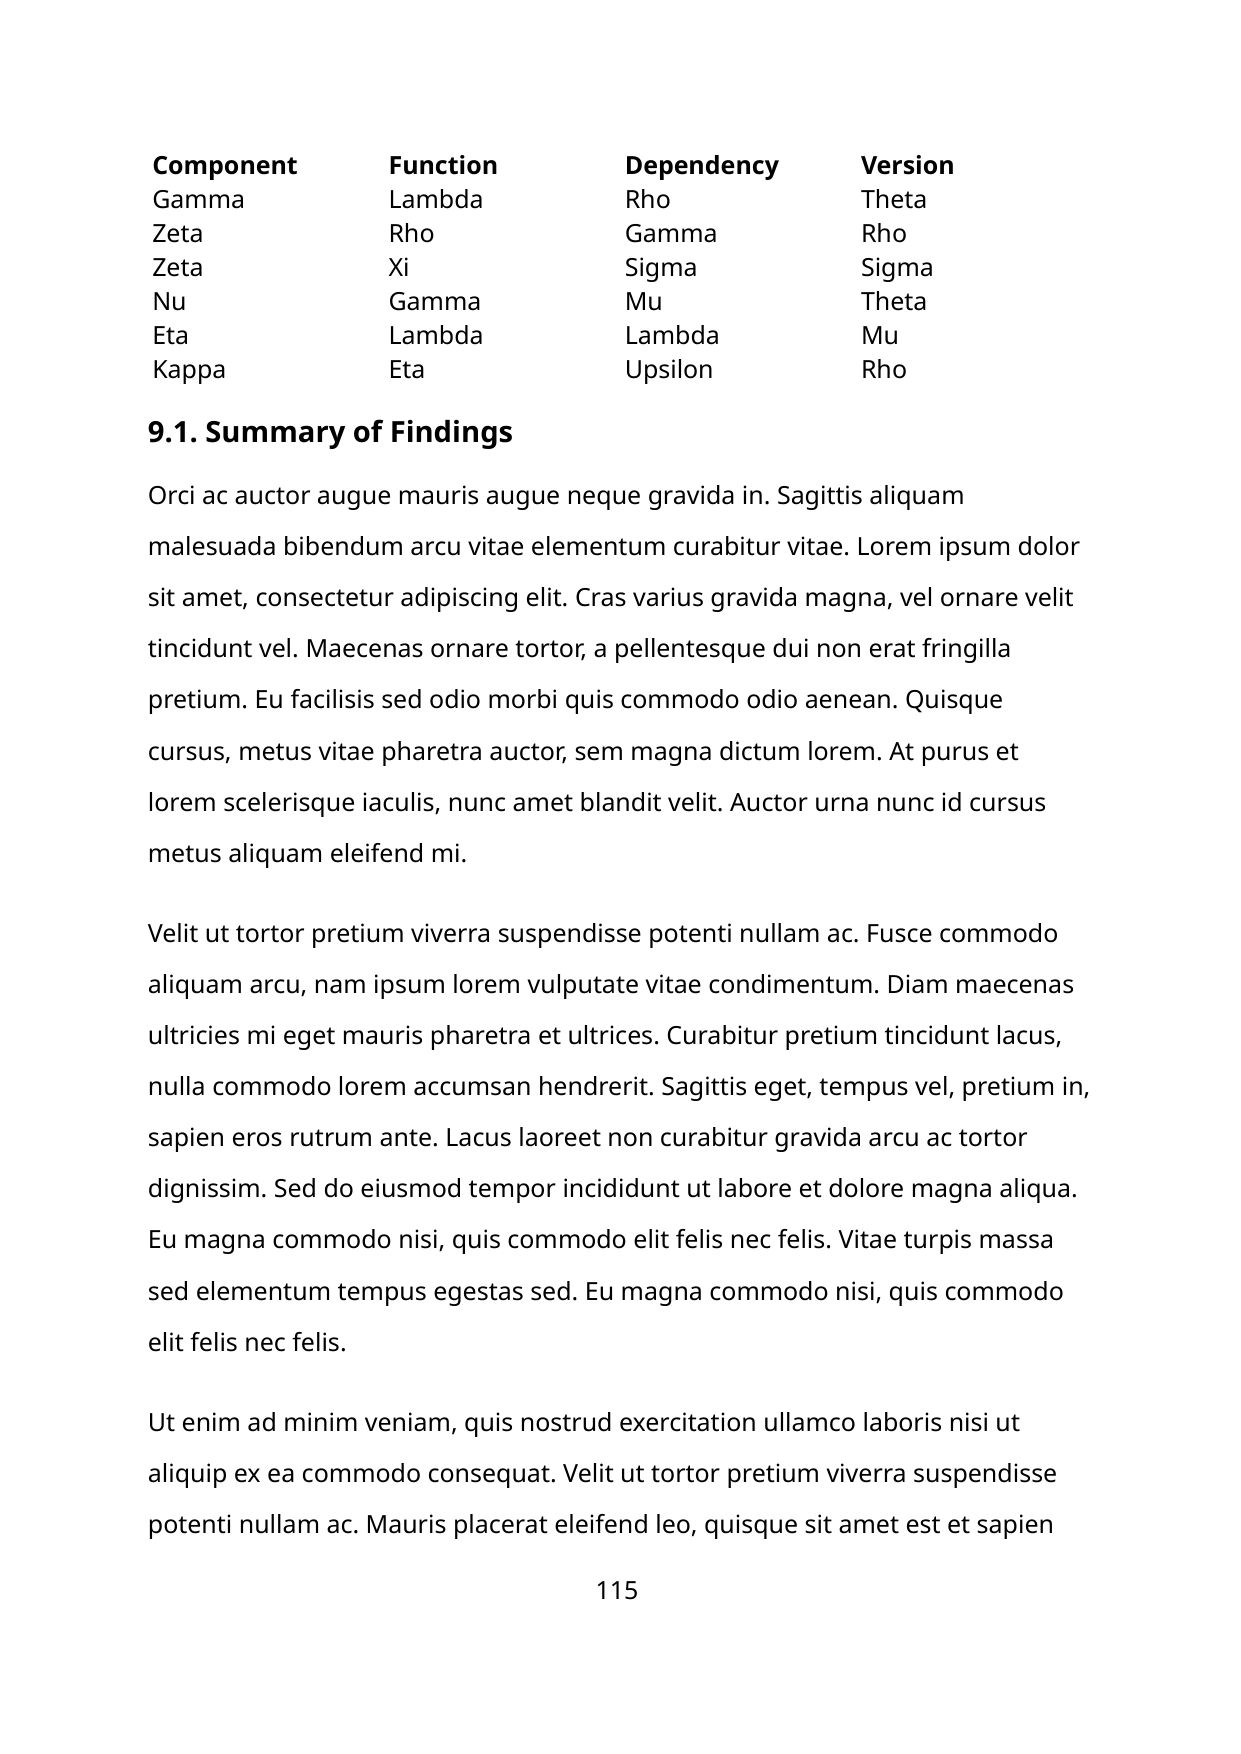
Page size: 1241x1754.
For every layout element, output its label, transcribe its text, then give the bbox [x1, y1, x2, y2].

table_cell Sigma [856, 250, 1093, 284]
table_cell Rho [620, 182, 856, 216]
table_cell Lambda [620, 318, 856, 352]
table_cell Mu [620, 284, 856, 318]
table_cell Eta [384, 352, 620, 386]
table_cell Nu [148, 284, 384, 318]
table_cell Xi [384, 250, 620, 284]
table_cell Kappa [148, 352, 384, 386]
table_cell Gamma [148, 182, 384, 216]
table_cell Rho [856, 352, 1093, 386]
text Velit ut tortor pretium viverra suspendisse potenti nullam ac. Fusce commodo aliquam arcu, nam ipsum lorem vulputate vitae condimentum. Diam maecenas ultricies mi eget mauris pharetra et ultrices. Curabitur pretium tincidunt lacus, nulla commodo lorem accumsan hendrerit. Sagittis eget, tempus vel, pretium in, sapien eros rutrum ante. Lacus laoreet non curabitur gravida arcu ac tortor dignissim. Sed do eiusmod tempor incididunt ut labore et dolore magna aliqua. Eu magna commodo nisi, quis commodo elit felis nec felis. Vitae turpis massa sed elementum tempus egestas sed. Eu magna commodo nisi, quis commodo elit felis nec felis. [148, 916, 1093, 1358]
table_cell Theta [856, 182, 1093, 216]
table_cell Gamma [620, 216, 856, 250]
table_cell Lambda [384, 318, 620, 352]
text Ut enim ad minim veniam, quis nostrud exercitation ullamco laboris nisi ut aliquip ex ea commodo consequat. Velit ut tortor pretium viverra suspendisse potenti nullam ac. Mauris placerat eleifend leo, quisque sit amet est et sapien [148, 1405, 1093, 1541]
table_cell Zeta [148, 250, 384, 284]
subtitle 9.1. Summary of Findings [148, 411, 1093, 451]
table_cell Rho [384, 216, 620, 250]
table_cell Eta [148, 318, 384, 352]
table_cell Zeta [148, 216, 384, 250]
table_header Component [148, 148, 384, 182]
table_cell Lambda [384, 182, 620, 216]
table_cell Rho [856, 216, 1093, 250]
table_cell Theta [856, 284, 1093, 318]
table_header Dependency [620, 148, 856, 182]
text Orci ac auctor augue mauris augue neque gravida in. Sagittis aliquam malesuada bibendum arcu vitae elementum curabitur vitae. Lorem ipsum dolor sit amet, consectetur adipiscing elit. Cras varius gravida magna, vel ornare velit tincidunt vel. Maecenas ornare tortor, a pellentesque dui non erat fringilla pretium. Eu facilisis sed odio morbi quis commodo odio aenean. Quisque cursus, metus vitae pharetra auctor, sem magna dictum lorem. At purus et lorem scelerisque iaculis, nunc amet blandit velit. Auctor urna nunc id cursus metus aliquam eleifend mi. [148, 478, 1093, 869]
table_cell Sigma [620, 250, 856, 284]
table_cell Mu [856, 318, 1093, 352]
table_cell Upsilon [620, 352, 856, 386]
table_header Version [856, 148, 1093, 182]
table_header Function [384, 148, 620, 182]
table_cell Gamma [384, 284, 620, 318]
